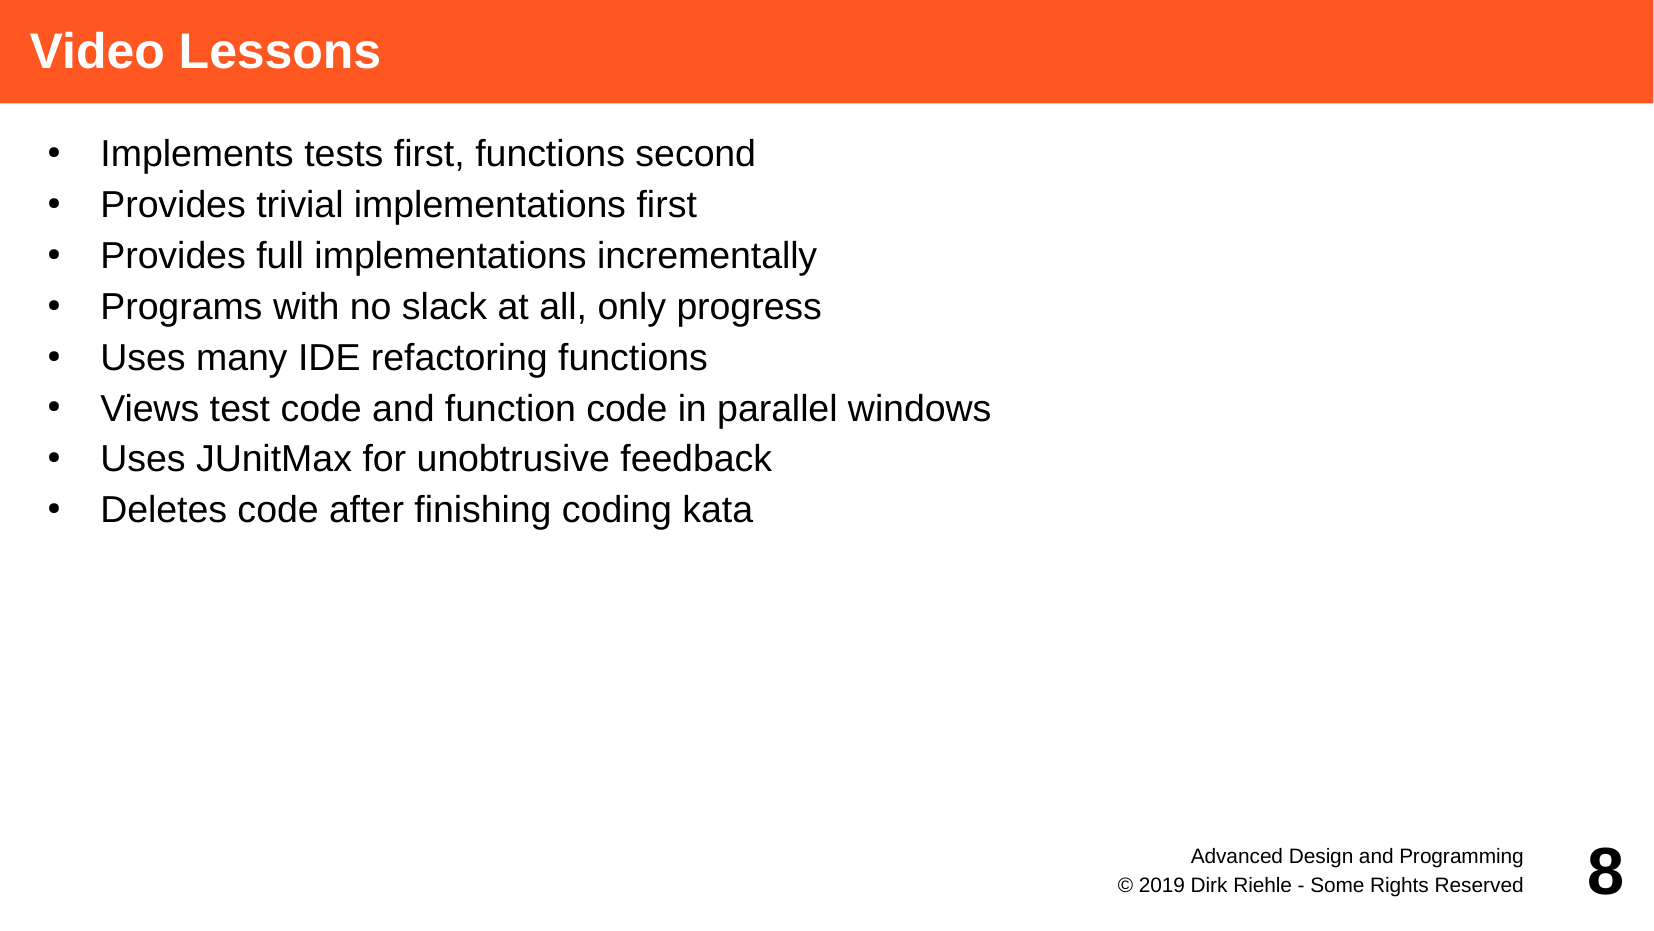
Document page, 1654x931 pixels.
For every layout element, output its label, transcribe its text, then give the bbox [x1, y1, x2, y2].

list Implements tests first, functions second Provides trivial implementations first Provides full implementations incrementally Programs with no slack at all, only progress Uses many IDE refactoring functions Views test code and function code in parallel windows Uses JUnitMax for unobtrusive feedback Deletes code after finishing coding kata [29, 132, 1625, 813]
title Video Lessons [0, 0, 1654, 104]
